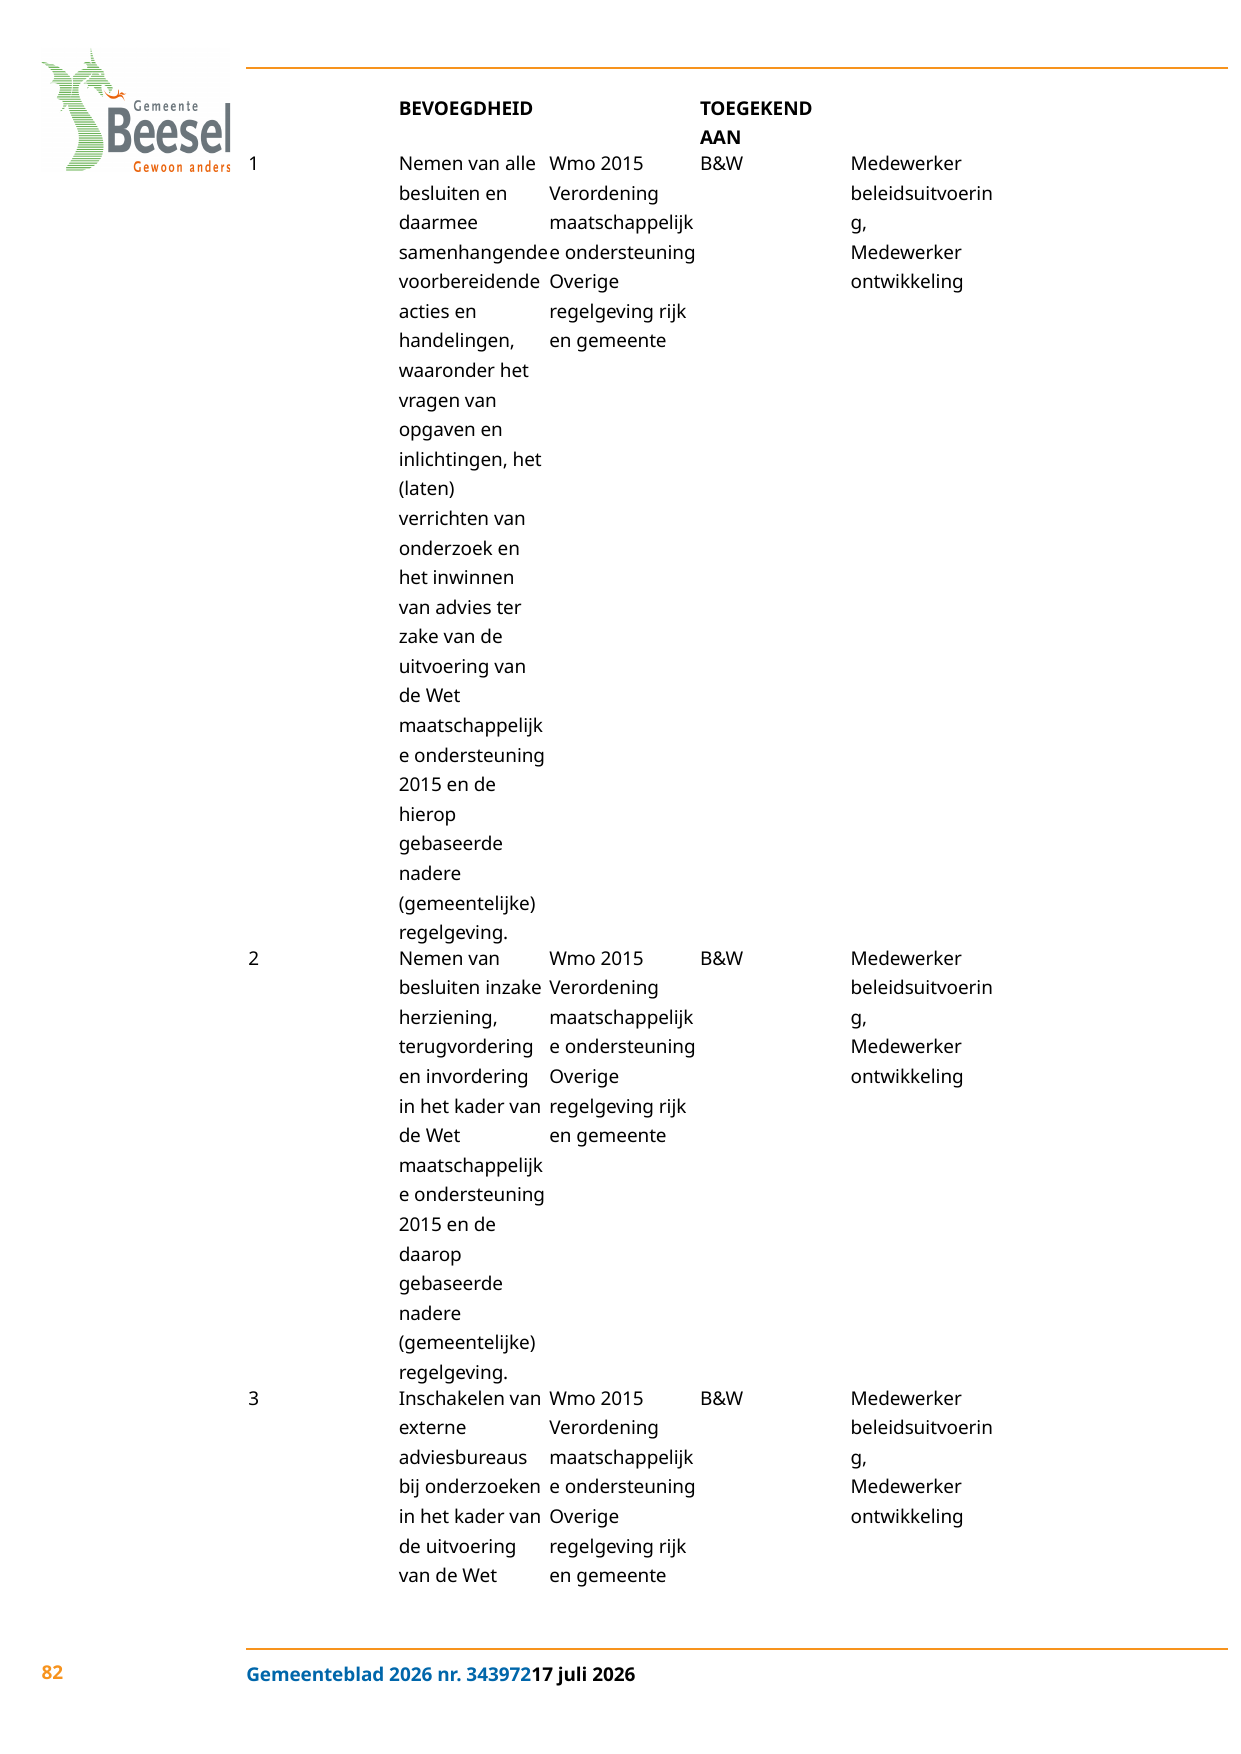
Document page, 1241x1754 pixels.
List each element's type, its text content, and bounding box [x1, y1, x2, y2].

table_cell BEVOEGDHEID [399, 95, 549, 150]
table_cell [549, 95, 700, 150]
table_cell Medewerker beleidsuitvoering, Medewerker ontwikkeling [850, 150, 1001, 945]
table_cell B&W [700, 945, 850, 1385]
table_cell [850, 95, 1001, 150]
table_cell [1001, 95, 1152, 150]
table_cell Nemen van besluiten inzake herziening, terugvordering en invordering in het kader van de Wet maatschappelijke ondersteuning 2015 en de daarop gebaseerde nadere (gemeentelijke) regelgeving. [399, 945, 549, 1385]
table_cell 2 [248, 945, 398, 1385]
table_cell B&W [700, 150, 850, 945]
table_cell Wmo 2015 Verordening maatschappelijke ondersteuning Overige regelgeving rijk en gemeente [549, 1385, 700, 1588]
table_cell B&W [700, 1385, 850, 1588]
table_cell 3 [248, 1385, 398, 1588]
table_cell 1 [248, 150, 398, 945]
table_cell Medewerker beleidsuitvoering, Medewerker ontwikkeling [850, 1385, 1001, 1588]
table_cell [1001, 1385, 1152, 1588]
table_cell Medewerker beleidsuitvoering, Medewerker ontwikkeling [850, 945, 1001, 1385]
table_cell [1001, 150, 1152, 945]
table_cell Nemen van alle besluiten en daarmee samenhangende voorbereidende acties en handelingen, waaronder het vragen van opgaven en inlichtingen, het (laten) verrichten van onderzoek en het inwinnen van advies ter zake van de uitvoering van de Wet maatschappelijke ondersteuning 2015 en de hierop gebaseerde nadere (gemeentelijke) regelgeving. [399, 150, 549, 945]
picture [41, 47, 231, 172]
table_cell [1001, 945, 1152, 1385]
table_cell Wmo 2015 Verordening maatschappelijke ondersteuning Overige regelgeving rijk en gemeente [549, 945, 700, 1385]
table_cell Wmo 2015 Verordening maatschappelijke ondersteuning Overige regelgeving rijk en gemeente [549, 150, 700, 945]
table_cell TOEGEKEND AAN [700, 95, 850, 150]
table_cell Inschakelen van externe adviesbureaus bij onderzoeken in het kader van de uitvoering van de Wet [399, 1385, 549, 1588]
table_cell [248, 95, 398, 150]
